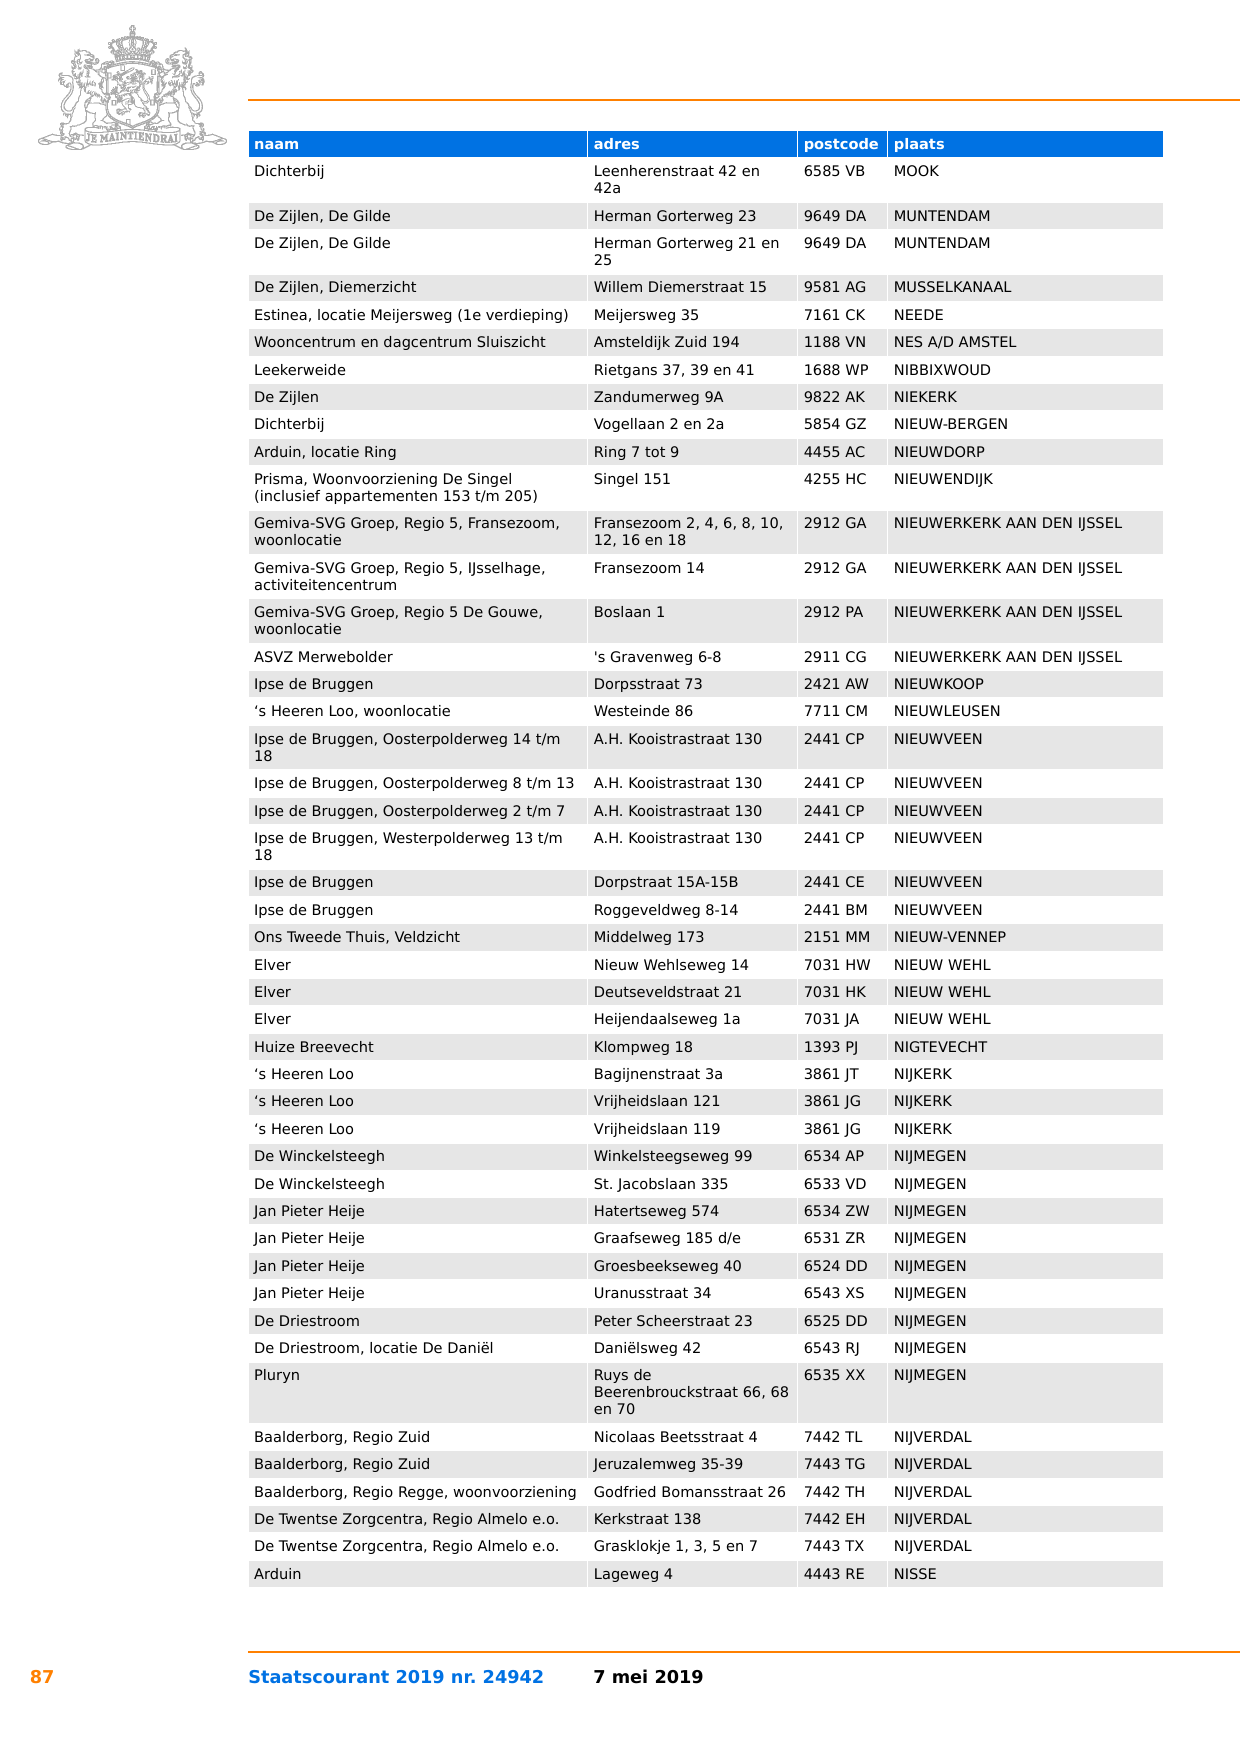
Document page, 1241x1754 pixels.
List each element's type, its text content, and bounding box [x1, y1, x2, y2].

table_cell 2441 CP [798, 798, 887, 824]
table_cell 5854 GZ [798, 411, 887, 438]
table_cell Winkelsteegseweg 99 [588, 1144, 797, 1170]
table_cell Baalderborg, Regio Zuid [249, 1424, 587, 1450]
table_cell NIEUW-VENNEP [888, 924, 1163, 951]
table_cell 7443 TX [798, 1534, 887, 1560]
table_cell De Twentse Zorgcentra, Regio Almelo e.o. [249, 1534, 587, 1560]
table_cell Herman Gorterweg 23 [588, 203, 797, 229]
table_cell Elver [249, 1006, 587, 1033]
table_cell A.H. Kooistrastraat 130 [588, 726, 797, 769]
table_cell De Zijlen [249, 384, 587, 410]
table_cell 6524 DD [798, 1253, 887, 1279]
table_cell Leekerweide [249, 357, 587, 383]
table_cell NIEUWERKERK AAN DEN IJSSEL [888, 511, 1163, 554]
table_cell 7031 HK [798, 979, 887, 1005]
table_header adres [588, 131, 797, 157]
table_cell 2912 PA [798, 599, 887, 643]
table_cell 1188 VN [798, 329, 887, 356]
table_cell Jeruzalemweg 35-39 [588, 1451, 797, 1478]
table_cell NIJVERDAL [888, 1534, 1163, 1560]
table_cell Vogellaan 2 en 2a [588, 411, 797, 438]
table_cell Boslaan 1 [588, 599, 797, 643]
table_cell Groesbeekseweg 40 [588, 1253, 797, 1279]
table_cell Nieuw Wehlseweg 14 [588, 952, 797, 978]
table_cell 6535 XX [798, 1363, 887, 1423]
table_cell Middelweg 173 [588, 924, 797, 951]
table_cell Ipse de Bruggen, Oosterpolderweg 2 t/m 7 [249, 798, 587, 824]
table_cell Dorpstraat 15A-15B [588, 870, 797, 896]
table_cell Jan Pieter Heije [249, 1198, 587, 1224]
table_cell ‘s Heeren Loo [249, 1061, 587, 1088]
table_cell Leenherenstraat 42 en 42a [588, 158, 797, 202]
table_cell Ruys de Beerenbrouckstraat 66, 68 en 70 [588, 1363, 797, 1423]
table_cell Ipse de Bruggen [249, 671, 587, 697]
table_cell 9649 DA [798, 230, 887, 273]
table_cell NIEUWERKERK AAN DEN IJSSEL [888, 599, 1163, 643]
table_cell Vrijheidslaan 119 [588, 1116, 797, 1142]
table_cell Elver [249, 979, 587, 1005]
table_cell Arduin [249, 1561, 587, 1587]
table_cell 1688 WP [798, 357, 887, 383]
table_cell 6585 VB [798, 158, 887, 202]
table_cell NIEUW WEHL [888, 1006, 1163, 1033]
table_cell Dichterbij [249, 158, 587, 202]
table_cell NIEUWLEUSEN [888, 699, 1163, 725]
table_cell NIEUW-BERGEN [888, 411, 1163, 438]
table_cell De Driestroom, locatie De Daniël [249, 1335, 587, 1362]
table_cell 1393 PJ [798, 1034, 887, 1060]
table_cell 6531 ZR [798, 1226, 887, 1252]
table_cell Meijersweg 35 [588, 302, 797, 328]
table_cell NIJMEGEN [888, 1198, 1163, 1224]
table_cell Peter Scheerstraat 23 [588, 1308, 797, 1334]
table_cell 9822 AK [798, 384, 887, 410]
table_cell 6543 XS [798, 1280, 887, 1307]
table_cell Roggeveldweg 8-14 [588, 897, 797, 923]
table_cell Ipse de Bruggen [249, 870, 587, 896]
table_cell Fransezoom 2, 4, 6, 8, 10, 12, 16 en 18 [588, 511, 797, 554]
table_cell NES A/D AMSTEL [888, 329, 1163, 356]
table_cell Vrijheidslaan 121 [588, 1089, 797, 1115]
table_cell De Winckelsteegh [249, 1171, 587, 1197]
table_cell NIEUWVEEN [888, 770, 1163, 797]
table_cell NIJMEGEN [888, 1280, 1163, 1307]
table_cell Ipse de Bruggen, Oosterpolderweg 8 t/m 13 [249, 770, 587, 797]
table_cell 's Gravenweg 6-8 [588, 644, 797, 670]
table_cell Singel 151 [588, 466, 797, 509]
table_cell 2421 AW [798, 671, 887, 697]
table_cell NIJVERDAL [888, 1479, 1163, 1505]
table_cell NIEUWVEEN [888, 825, 1163, 868]
table_cell 7442 TL [798, 1424, 887, 1450]
table_cell Kerkstraat 138 [588, 1506, 797, 1532]
table_cell 2441 CP [798, 726, 887, 769]
table_cell De Winckelsteegh [249, 1144, 587, 1170]
table_cell 3861 JT [798, 1061, 887, 1088]
table_cell Jan Pieter Heije [249, 1226, 587, 1252]
table_cell NIGTEVECHT [888, 1034, 1163, 1060]
table_cell De Zijlen, De Gilde [249, 203, 587, 229]
table_cell Elver [249, 952, 587, 978]
table_cell Ons Tweede Thuis, Veldzicht [249, 924, 587, 951]
table_header plaats [888, 131, 1163, 157]
table_cell 6525 DD [798, 1308, 887, 1334]
table_cell MUSSELKANAAL [888, 275, 1163, 301]
table_cell NIEUWKOOP [888, 671, 1163, 697]
table_cell Grasklokje 1, 3, 5 en 7 [588, 1534, 797, 1560]
table_cell NIBBIXWOUD [888, 357, 1163, 383]
table_cell A.H. Kooistrastraat 130 [588, 798, 797, 824]
table_cell Bagijnenstraat 3a [588, 1061, 797, 1088]
table_cell A.H. Kooistrastraat 130 [588, 770, 797, 797]
table_cell 6534 ZW [798, 1198, 887, 1224]
table_cell NIEUWERKERK AAN DEN IJSSEL [888, 644, 1163, 670]
table_cell Herman Gorterweg 21 en 25 [588, 230, 797, 273]
table_cell De Driestroom [249, 1308, 587, 1334]
table_cell 2912 GA [798, 555, 887, 598]
table_cell 6543 RJ [798, 1335, 887, 1362]
table_cell NEEDE [888, 302, 1163, 328]
table_cell 2912 GA [798, 511, 887, 554]
table_cell Estinea, locatie Meijersweg (1e verdieping) [249, 302, 587, 328]
table_cell 7442 TH [798, 1479, 887, 1505]
table_cell Godfried Bomansstraat 26 [588, 1479, 797, 1505]
table_cell ASVZ Merwebolder [249, 644, 587, 670]
table_cell 2441 CP [798, 770, 887, 797]
table_cell Westeinde 86 [588, 699, 797, 725]
table_cell 6533 VD [798, 1171, 887, 1197]
table_cell Dichterbij [249, 411, 587, 438]
table_cell Amsteldijk Zuid 194 [588, 329, 797, 356]
table_cell NIEUWVEEN [888, 726, 1163, 769]
table_cell MUNTENDAM [888, 230, 1163, 273]
table_cell Gemiva-SVG Groep, Regio 5, Fransezoom, woonlocatie [249, 511, 587, 554]
table_cell 3861 JG [798, 1116, 887, 1142]
table_cell NIJMEGEN [888, 1335, 1163, 1362]
table_cell Gemiva-SVG Groep, Regio 5 De Gouwe, woonlocatie [249, 599, 587, 643]
table_cell St. Jacobslaan 335 [588, 1171, 797, 1197]
table_cell NIJMEGEN [888, 1226, 1163, 1252]
table_cell Ring 7 tot 9 [588, 439, 797, 465]
table_cell NIJMEGEN [888, 1363, 1163, 1423]
table_cell Dorpsstraat 73 [588, 671, 797, 697]
table_cell 2441 CP [798, 825, 887, 868]
table_cell 6534 AP [798, 1144, 887, 1170]
table_cell NIEKERK [888, 384, 1163, 410]
table_cell Jan Pieter Heije [249, 1280, 587, 1307]
table_cell 4443 RE [798, 1561, 887, 1587]
table_cell Baalderborg, Regio Zuid [249, 1451, 587, 1478]
table_cell Pluryn [249, 1363, 587, 1423]
table_cell NIEUW WEHL [888, 952, 1163, 978]
table_header naam [249, 131, 587, 157]
table_cell NIJMEGEN [888, 1308, 1163, 1334]
table_cell 7161 CK [798, 302, 887, 328]
table_cell 9581 AG [798, 275, 887, 301]
table_cell Ipse de Bruggen, Westerpolderweg 13 t/m 18 [249, 825, 587, 868]
table_cell A.H. Kooistrastraat 130 [588, 825, 797, 868]
table_cell NIJVERDAL [888, 1506, 1163, 1532]
table_cell NIEUWERKERK AAN DEN IJSSEL [888, 555, 1163, 598]
table_cell 7711 CM [798, 699, 887, 725]
table_cell Uranusstraat 34 [588, 1280, 797, 1307]
table_cell MUNTENDAM [888, 203, 1163, 229]
table_cell Zandumerweg 9A [588, 384, 797, 410]
table_cell NIJMEGEN [888, 1253, 1163, 1279]
table_cell Deutseveldstraat 21 [588, 979, 797, 1005]
table_cell Wooncentrum en dagcentrum Sluiszicht [249, 329, 587, 356]
table_cell NIJMEGEN [888, 1171, 1163, 1197]
table_cell Lageweg 4 [588, 1561, 797, 1587]
table_cell NIEUWDORP [888, 439, 1163, 465]
table_cell MOOK [888, 158, 1163, 202]
table_cell Fransezoom 14 [588, 555, 797, 598]
table_cell 7031 JA [798, 1006, 887, 1033]
table_cell Gemiva-SVG Groep, Regio 5, IJsselhage, activiteitencentrum [249, 555, 587, 598]
table_cell Rietgans 37, 39 en 41 [588, 357, 797, 383]
table_header postcode [798, 131, 887, 157]
table_cell NIEUWVEEN [888, 798, 1163, 824]
table_cell NIJKERK [888, 1089, 1163, 1115]
table_cell NIJVERDAL [888, 1451, 1163, 1478]
table_cell NIJVERDAL [888, 1424, 1163, 1450]
table_cell NIJKERK [888, 1116, 1163, 1142]
table_cell Nicolaas Beetsstraat 4 [588, 1424, 797, 1450]
table_cell NIJKERK [888, 1061, 1163, 1088]
table_cell ‘s Heeren Loo [249, 1116, 587, 1142]
table_cell 2441 CE [798, 870, 887, 896]
table_cell 7031 HW [798, 952, 887, 978]
table_cell Willem Diemerstraat 15 [588, 275, 797, 301]
table_cell 7442 EH [798, 1506, 887, 1532]
table_cell Jan Pieter Heije [249, 1253, 587, 1279]
table_cell ‘s Heeren Loo, woonlocatie [249, 699, 587, 725]
table_cell Huize Breevecht [249, 1034, 587, 1060]
table_cell NIJMEGEN [888, 1144, 1163, 1170]
table_cell NIEUWVEEN [888, 897, 1163, 923]
table_cell NISSE [888, 1561, 1163, 1587]
table_cell 2151 MM [798, 924, 887, 951]
table_cell 2441 BM [798, 897, 887, 923]
table_cell 4455 AC [798, 439, 887, 465]
table_cell ‘s Heeren Loo [249, 1089, 587, 1115]
table_cell 4255 HC [798, 466, 887, 509]
table_cell Arduin, locatie Ring [249, 439, 587, 465]
table_cell 9649 DA [798, 203, 887, 229]
table_cell De Twentse Zorgcentra, Regio Almelo e.o. [249, 1506, 587, 1532]
table_cell Baalderborg, Regio Regge, woonvoorziening [249, 1479, 587, 1505]
table_cell De Zijlen, Diemerzicht [249, 275, 587, 301]
table_cell De Zijlen, De Gilde [249, 230, 587, 273]
picture [38, 25, 227, 150]
table_cell Daniëlsweg 42 [588, 1335, 797, 1362]
table_cell Heijendaalseweg 1a [588, 1006, 797, 1033]
table_cell Klompweg 18 [588, 1034, 797, 1060]
table_cell Ipse de Bruggen [249, 897, 587, 923]
table_cell 3861 JG [798, 1089, 887, 1115]
table_cell NIEUWENDIJK [888, 466, 1163, 509]
table_cell Ipse de Bruggen, Oosterpolderweg 14 t/m 18 [249, 726, 587, 769]
table_cell Hatertseweg 574 [588, 1198, 797, 1224]
table_cell Prisma, Woonvoorziening De Singel (inclusief appartementen 153 t/m 205) [249, 466, 587, 509]
table_cell NIEUW WEHL [888, 979, 1163, 1005]
table_cell NIEUWVEEN [888, 870, 1163, 896]
table_cell 7443 TG [798, 1451, 887, 1478]
table_cell 2911 CG [798, 644, 887, 670]
table_cell Graafseweg 185 d/e [588, 1226, 797, 1252]
